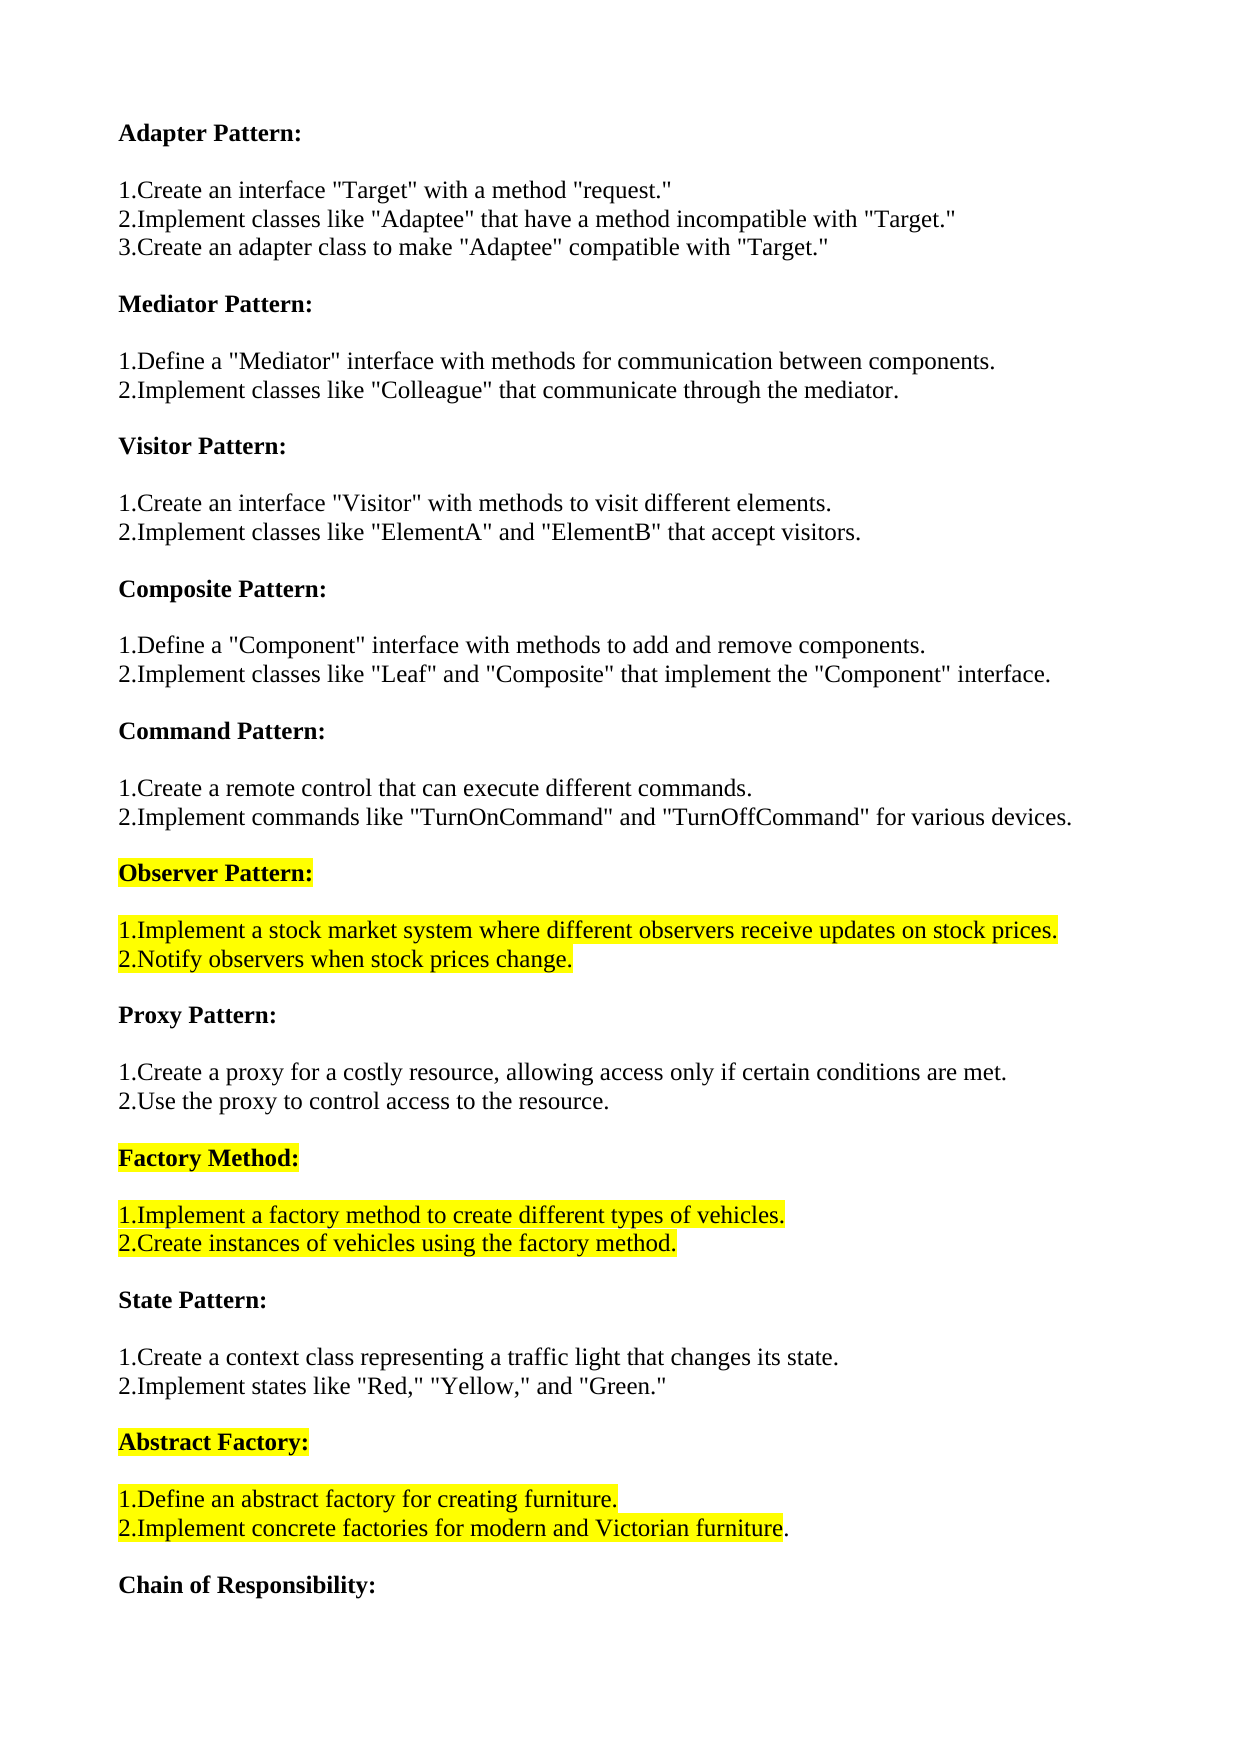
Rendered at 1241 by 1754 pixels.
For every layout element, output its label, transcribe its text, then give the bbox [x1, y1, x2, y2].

text 1.Create a remote control that can execute different commands. [118, 773, 1122, 802]
text Mediator Pattern: [118, 289, 1122, 318]
text Command Pattern: [118, 716, 1122, 745]
text 1.Create an interface "Target" with a method "request." [118, 175, 1122, 204]
text Proxy Pattern: [118, 1001, 1122, 1029]
text 1.Define a "Component" interface with methods to add and remove components. [118, 631, 1122, 659]
text Adapter Pattern: [118, 118, 1122, 147]
text 1.Define an abstract factory for creating furniture. [118, 1484, 1122, 1513]
text Visitor Pattern: [118, 431, 1122, 460]
text Factory Method: [118, 1143, 1122, 1172]
text 2.Use the proxy to control access to the resource. [118, 1086, 1122, 1115]
text 2.Implement states like "Red," "Yellow," and "Green." [118, 1371, 1122, 1399]
text 2.Notify observers when stock prices change. [118, 944, 1122, 973]
text 2.Implement classes like "Adaptee" that have a method incompatible with "Target." [118, 204, 1122, 232]
text 1.Implement a stock market system where different observers receive updates on stock prices. [118, 915, 1122, 944]
text 1.Create a context class representing a traffic light that changes its state. [118, 1342, 1122, 1371]
text Chain of Responsibility: [118, 1570, 1122, 1598]
text Abstract Factory: [118, 1427, 1122, 1456]
text 2.Implement classes like "Leaf" and "Composite" that implement the "Component" interface. [118, 659, 1122, 688]
text 1.Create an interface "Visitor" with methods to visit different elements. [118, 488, 1122, 517]
text 3.Create an adapter class to make "Adaptee" compatible with "Target." [118, 232, 1122, 261]
text 2.Implement classes like "ElementA" and "ElementB" that accept visitors. [118, 517, 1122, 546]
text 2.Create instances of vehicles using the factory method. [118, 1228, 1122, 1257]
text State Pattern: [118, 1285, 1122, 1314]
text Composite Pattern: [118, 574, 1122, 602]
text 2.Implement classes like "Colleague" that communicate through the mediator. [118, 375, 1122, 403]
text 1.Implement a factory method to create different types of vehicles. [118, 1200, 1122, 1228]
text 2.Implement commands like "TurnOnCommand" and "TurnOffCommand" for various devices. [118, 802, 1122, 830]
text Observer Pattern: [118, 858, 1122, 887]
text 1.Define a "Mediator" interface with methods for communication between components. [118, 346, 1122, 375]
text 2.Implement concrete factories for modern and Victorian furniture. [118, 1513, 1122, 1542]
text 1.Create a proxy for a costly resource, allowing access only if certain conditions are met. [118, 1057, 1122, 1086]
